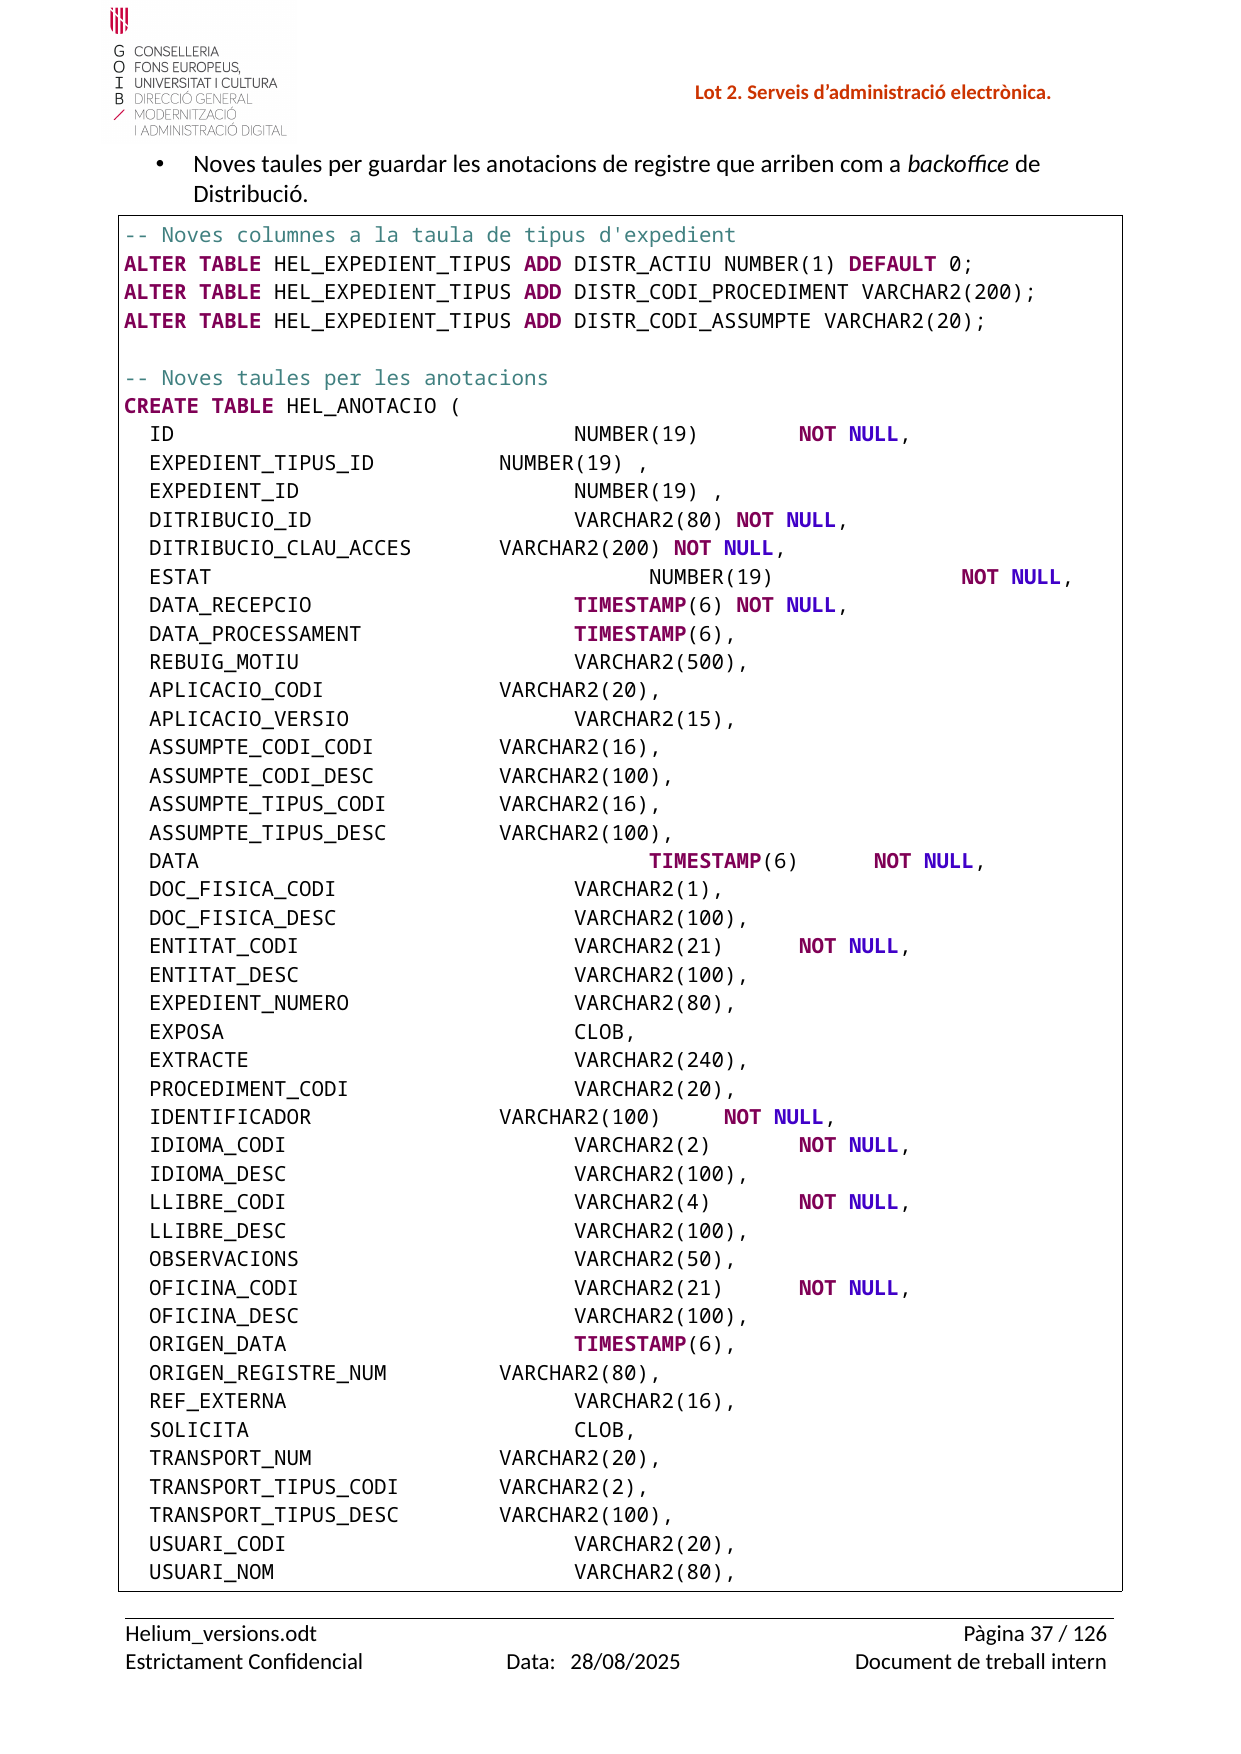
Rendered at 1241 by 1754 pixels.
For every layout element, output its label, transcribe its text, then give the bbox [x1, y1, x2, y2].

list Noves taules per guardar les anotacions de registre que arriben com a backoffice de Distribució. [156, 148, 1122, 209]
table_header -- Noves columnes a la taula de tipus d'expedient ALTER TABLE HEL_EXPEDIENT_TIPUS ADD DISTR_ACTIU NUMBER(1) DEFAULT 0; ALTER TABLE HEL_EXPEDIENT_TIPUS ADD DISTR_CODI_PROCEDIMENT VARCHAR2(200); ALTER TABLE HEL_EXPEDIENT_TIPUS ADD DISTR_CODI_ASSUMPTE VARCHAR2(20); -- Noves taules per les anotacions CREATE TABLE HEL_ANOTACIO ( ID NUMBER(19) NOT NULL, EXPEDIENT_TIPUS_ID NUMBER(19) , EXPEDIENT_ID NUMBER(19) , DITRIBUCIO_ID VARCHAR2(80) NOT NULL, DITRIBUCIO_CLAU_ACCES VARCHAR2(200) NOT NULL, ESTAT NUMBER(19) NOT NULL, DATA_RECEPCIO TIMESTAMP(6) NOT NULL, DATA_PROCESSAMENT TIMESTAMP(6), REBUIG_MOTIU VARCHAR2(500), APLICACIO_CODI VARCHAR2(20), APLICACIO_VERSIO VARCHAR2(15), ASSUMPTE_CODI_CODI VARCHAR2(16), ASSUMPTE_CODI_DESC VARCHAR2(100), ASSUMPTE_TIPUS_CODI VARCHAR2(16), ASSUMPTE_TIPUS_DESC VARCHAR2(100), DATA TIMESTAMP(6) NOT NULL, DOC_FISICA_CODI VARCHAR2(1), DOC_FISICA_DESC VARCHAR2(100), ENTITAT_CODI VARCHAR2(21) NOT NULL, ENTITAT_DESC VARCHAR2(100), EXPEDIENT_NUMERO VARCHAR2(80), EXPOSA CLOB, EXTRACTE VARCHAR2(240), PROCEDIMENT_CODI VARCHAR2(20), IDENTIFICADOR VARCHAR2(100) NOT NULL, IDIOMA_CODI VARCHAR2(2) NOT NULL, IDIOMA_DESC VARCHAR2(100), LLIBRE_CODI VARCHAR2(4) NOT NULL, LLIBRE_DESC VARCHAR2(100), OBSERVACIONS VARCHAR2(50), OFICINA_CODI VARCHAR2(21) NOT NULL, OFICINA_DESC VARCHAR2(100), ORIGEN_DATA TIMESTAMP(6), ORIGEN_REGISTRE_NUM VARCHAR2(80), REF_EXTERNA VARCHAR2(16), SOLICITA CLOB, TRANSPORT_NUM VARCHAR2(20), TRANSPORT_TIPUS_CODI VARCHAR2(2), TRANSPORT_TIPUS_DESC VARCHAR2(100), USUARI_CODI VARCHAR2(20), USUARI_NOM VARCHAR2(80), [119, 216, 1122, 1591]
picture [100, 0, 297, 144]
